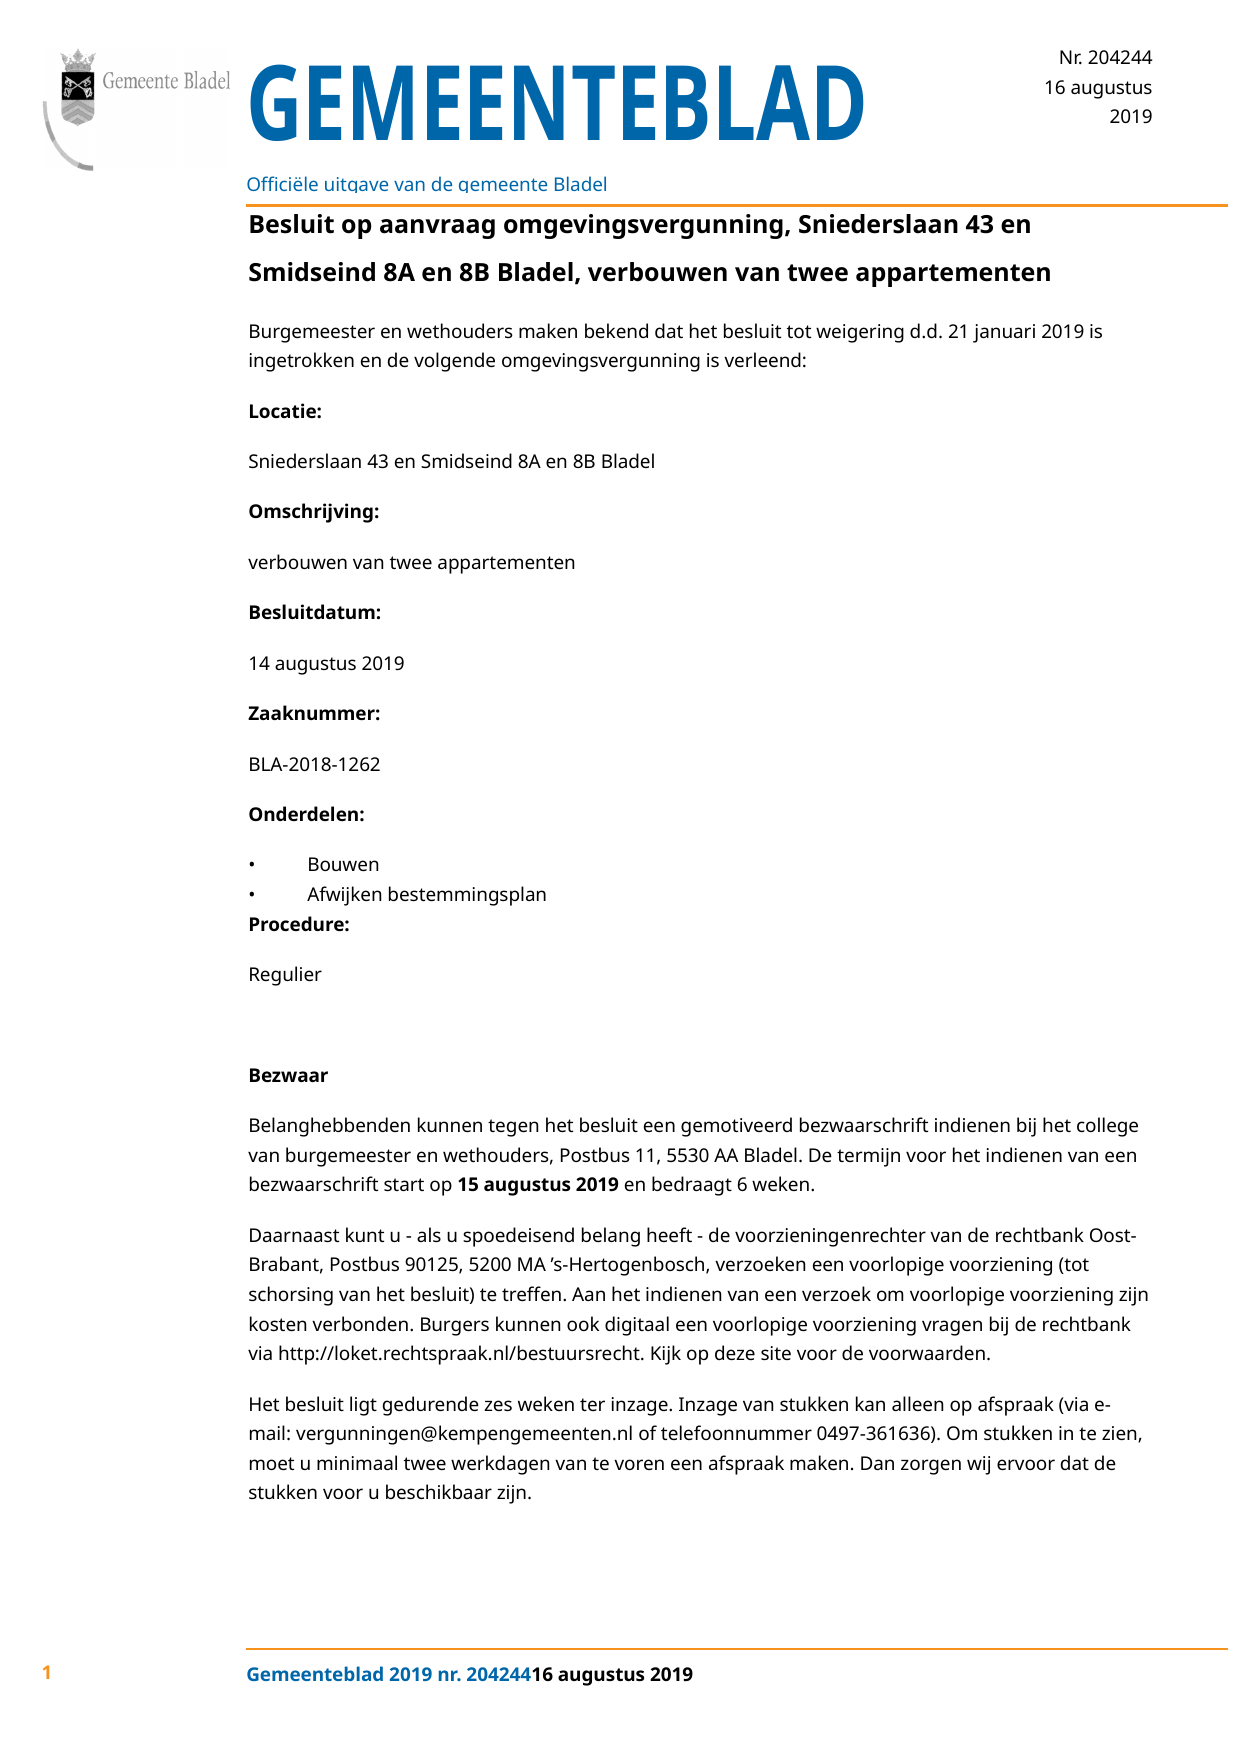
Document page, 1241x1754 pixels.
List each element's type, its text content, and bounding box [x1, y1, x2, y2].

text BLA-2018-1262 [248, 751, 1152, 777]
text Regulier [248, 961, 1152, 987]
text Zaaknummer: [248, 700, 1152, 726]
text 14 augustus 2019 [248, 650, 1152, 676]
text Belanghebbenden kunnen tegen het besluit een gemotiveerd bezwaarschrift indienen bij het college van burgemeester en wethouders, Postbus 11, 5530 AA Bladel. De termijn voor het indienen van een bezwaarschrift start op 15 augustus 2019 en bedraagt 6 weken. [248, 1112, 1152, 1197]
text Het besluit ligt gedurende zes weken ter inzage. Inzage van stukken kan alleen op afspraak (via e-mail: vergunningen@kempengemeenten.nl of telefoonnummer 0497-361636). Om stukken in te zien, moet u minimaal twee werkdagen van te voren een afspraak maken. Dan zorgen wij ervoor dat de stukken voor u beschikbaar zijn. [248, 1391, 1152, 1505]
list Bouwen [248, 852, 1152, 877]
list Afwijken bestemmingsplan [248, 881, 1152, 907]
text Procedure: [248, 911, 1152, 937]
text Daarnaast kunt u - als u spoedeisend belang heeft - de voorzieningenrechter van de rechtbank Oost-Brabant, Postbus 90125, 5200 MA ’s-Hertogenbosch, verzoeken een voorlopige voorziening (tot schorsing van het besluit) te treffen. Aan het indienen van een verzoek om voorlopige voorziening zijn kosten verbonden. Burgers kunnen ook digitaal een voorlopige voorziening vragen bij de rechtbank via http://loket.rechtspraak.nl/bestuursrecht. Kijk op deze site voor de voorwaarden. [248, 1222, 1152, 1366]
text Besluit op aanvraag omgevingsvergunning, Sniederslaan 43 en Smidseind 8A en 8B Bladel, verbouwen van twee appartementen [248, 207, 1152, 288]
text Besluitdatum: [248, 599, 1152, 625]
text Omschrijving: [248, 499, 1152, 524]
text verbouwen van twee appartementen [248, 549, 1152, 575]
text Burgemeester en wethouders maken bekend dat het besluit tot weigering d.d. 21 januari 2019 is ingetrokken en de volgende omgevingsvergunning is verleend: [248, 318, 1152, 373]
text Locatie: [248, 398, 1152, 424]
text Bezwaar [248, 1062, 1152, 1088]
text Sniederslaan 43 en Smidseind 8A en 8B Bladel [248, 448, 1152, 474]
text Onderdelen: [248, 801, 1152, 827]
picture [41, 47, 231, 172]
